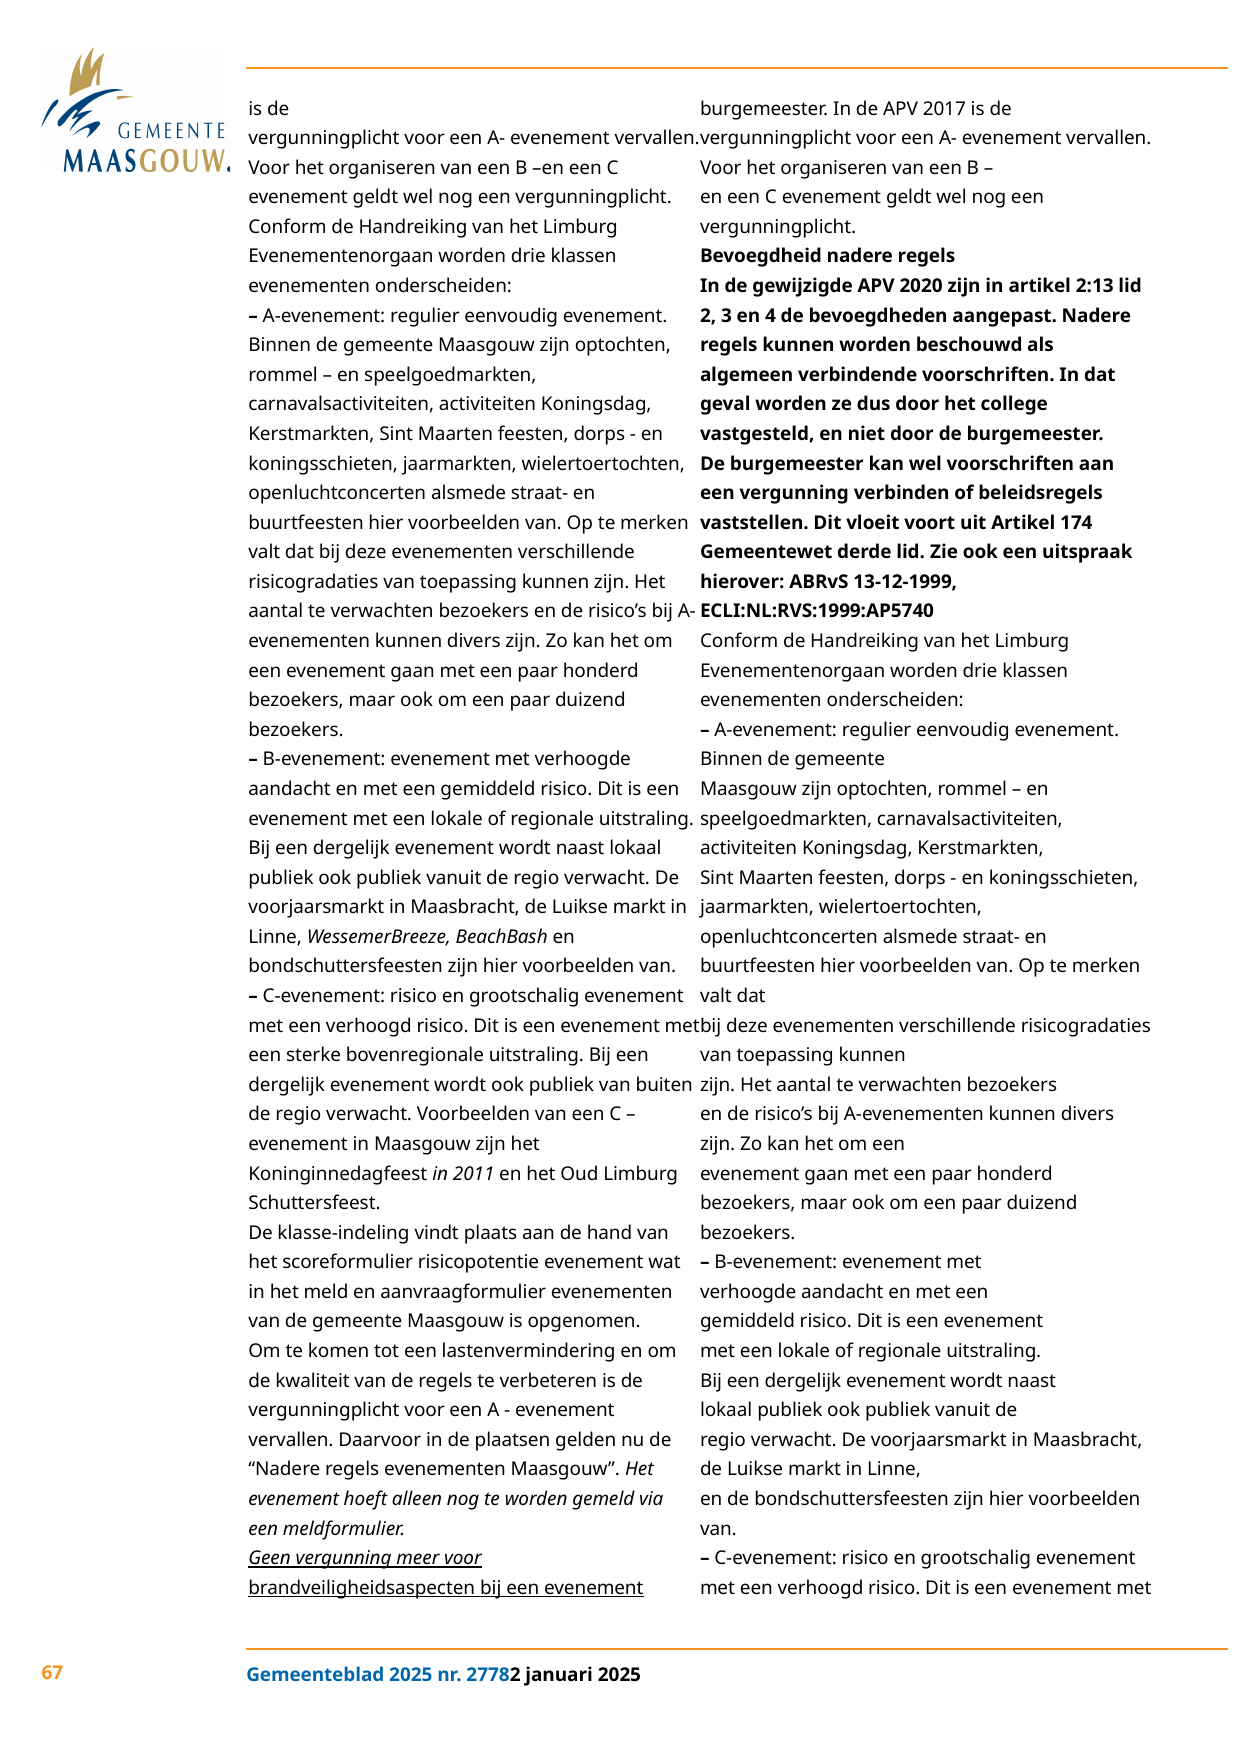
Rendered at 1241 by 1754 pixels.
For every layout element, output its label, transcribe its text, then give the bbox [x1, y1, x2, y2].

table_cell burgemeester. In de APV 2017 is de vergunningplicht voor een A- evenement vervallen. Voor het organiseren van een B – en een C evenement geldt wel nog een vergunningplicht. Bevoegdheid nadere regels In de gewijzigde APV 2020 zijn in artikel 2:13 lid 2, 3 en 4 de bevoegdheden aangepast. Nadere regels kunnen worden beschouwd als algemeen verbindende voorschriften. In dat geval worden ze dus door het college vastgesteld, en niet door de burgemeester. De burgemeester kan wel voorschriften aan een vergunning verbinden of beleidsregels vaststellen. Dit vloeit voort uit Artikel 174 Gemeentewet derde lid. Zie ook een uitspraak hierover: ABRvS 13-12-1999, ECLI:NL:RVS:1999:AP5740 Conform de Handreiking van het Limburg Evenementenorgaan worden drie klassen evenementen onderscheiden: – A-evenement: regulier eenvoudig evenement. Binnen de gemeente Maasgouw zijn optochten, rommel – en speelgoedmarkten, carnavalsactiviteiten, activiteiten Koningsdag, Kerstmarkten, Sint Maarten feesten, dorps - en koningsschieten, jaarmarkten, wielertoertochten, openluchtconcerten alsmede straat- en buurtfeesten hier voorbeelden van. Op te merken valt dat bij deze evenementen verschillende risicogradaties van toepassing kunnen zijn. Het aantal te verwachten bezoekers en de risico’s bij A-evenementen kunnen divers zijn. Zo kan het om een evenement gaan met een paar honderd bezoekers, maar ook om een paar duizend bezoekers. – B-evenement: evenement met verhoogde aandacht en met een gemiddeld risico. Dit is een evenement met een lokale of regionale uitstraling. Bij een dergelijk evenement wordt naast lokaal publiek ook publiek vanuit de regio verwacht. De voorjaarsmarkt in Maasbracht, de Luikse markt in Linne, en de bondschuttersfeesten zijn hier voorbeelden van. – C-evenement: risico en grootschalig evenement met een verhoogd risico. Dit is een evenement met [700, 95, 1152, 1600]
table_cell is de vergunningplicht voor een A- evenement vervallen. Voor het organiseren van een B –en een C evenement geldt wel nog een vergunningplicht. Conform de Handreiking van het Limburg Evenementenorgaan worden drie klassen evenementen onderscheiden: – A-evenement: regulier eenvoudig evenement. Binnen de gemeente Maasgouw zijn optochten, rommel – en speelgoedmarkten, carnavalsactiviteiten, activiteiten Koningsdag, Kerstmarkten, Sint Maarten feesten, dorps - en koningsschieten, jaarmarkten, wielertoertochten, openluchtconcerten alsmede straat- en buurtfeesten hier voorbeelden van. Op te merken valt dat bij deze evenementen verschillende risicogradaties van toepassing kunnen zijn. Het aantal te verwachten bezoekers en de risico’s bij A-evenementen kunnen divers zijn. Zo kan het om een evenement gaan met een paar honderd bezoekers, maar ook om een paar duizend bezoekers. – B-evenement: evenement met verhoogde aandacht en met een gemiddeld risico. Dit is een evenement met een lokale of regionale uitstraling. Bij een dergelijk evenement wordt naast lokaal publiek ook publiek vanuit de regio verwacht. De voorjaarsmarkt in Maasbracht, de Luikse markt in Linne, WessemerBreeze, BeachBash en bondschuttersfeesten zijn hier voorbeelden van. – C-evenement: risico en grootschalig evenement met een verhoogd risico. Dit is een evenement met een sterke bovenregionale uitstraling. Bij een dergelijk evenement wordt ook publiek van buiten de regio verwacht. Voorbeelden van een C – evenement in Maasgouw zijn het Koninginnedagfeest in 2011 en het Oud Limburg Schuttersfeest. De klasse-indeling vindt plaats aan de hand van het scoreformulier risicopotentie evenement wat in het meld en aanvraagformulier evenementen van de gemeente Maasgouw is opgenomen. Om te komen tot een lastenvermindering en om de kwaliteit van de regels te verbeteren is de vergunningplicht voor een A - evenement vervallen. Daarvoor in de plaatsen gelden nu de “Nadere regels evenementen Maasgouw”. Het evenement hoeft alleen nog te worden gemeld via een meldformulier. Geen vergunning meer voor brandveiligheidsaspecten bij een evenement [248, 95, 700, 1600]
picture [41, 47, 231, 172]
